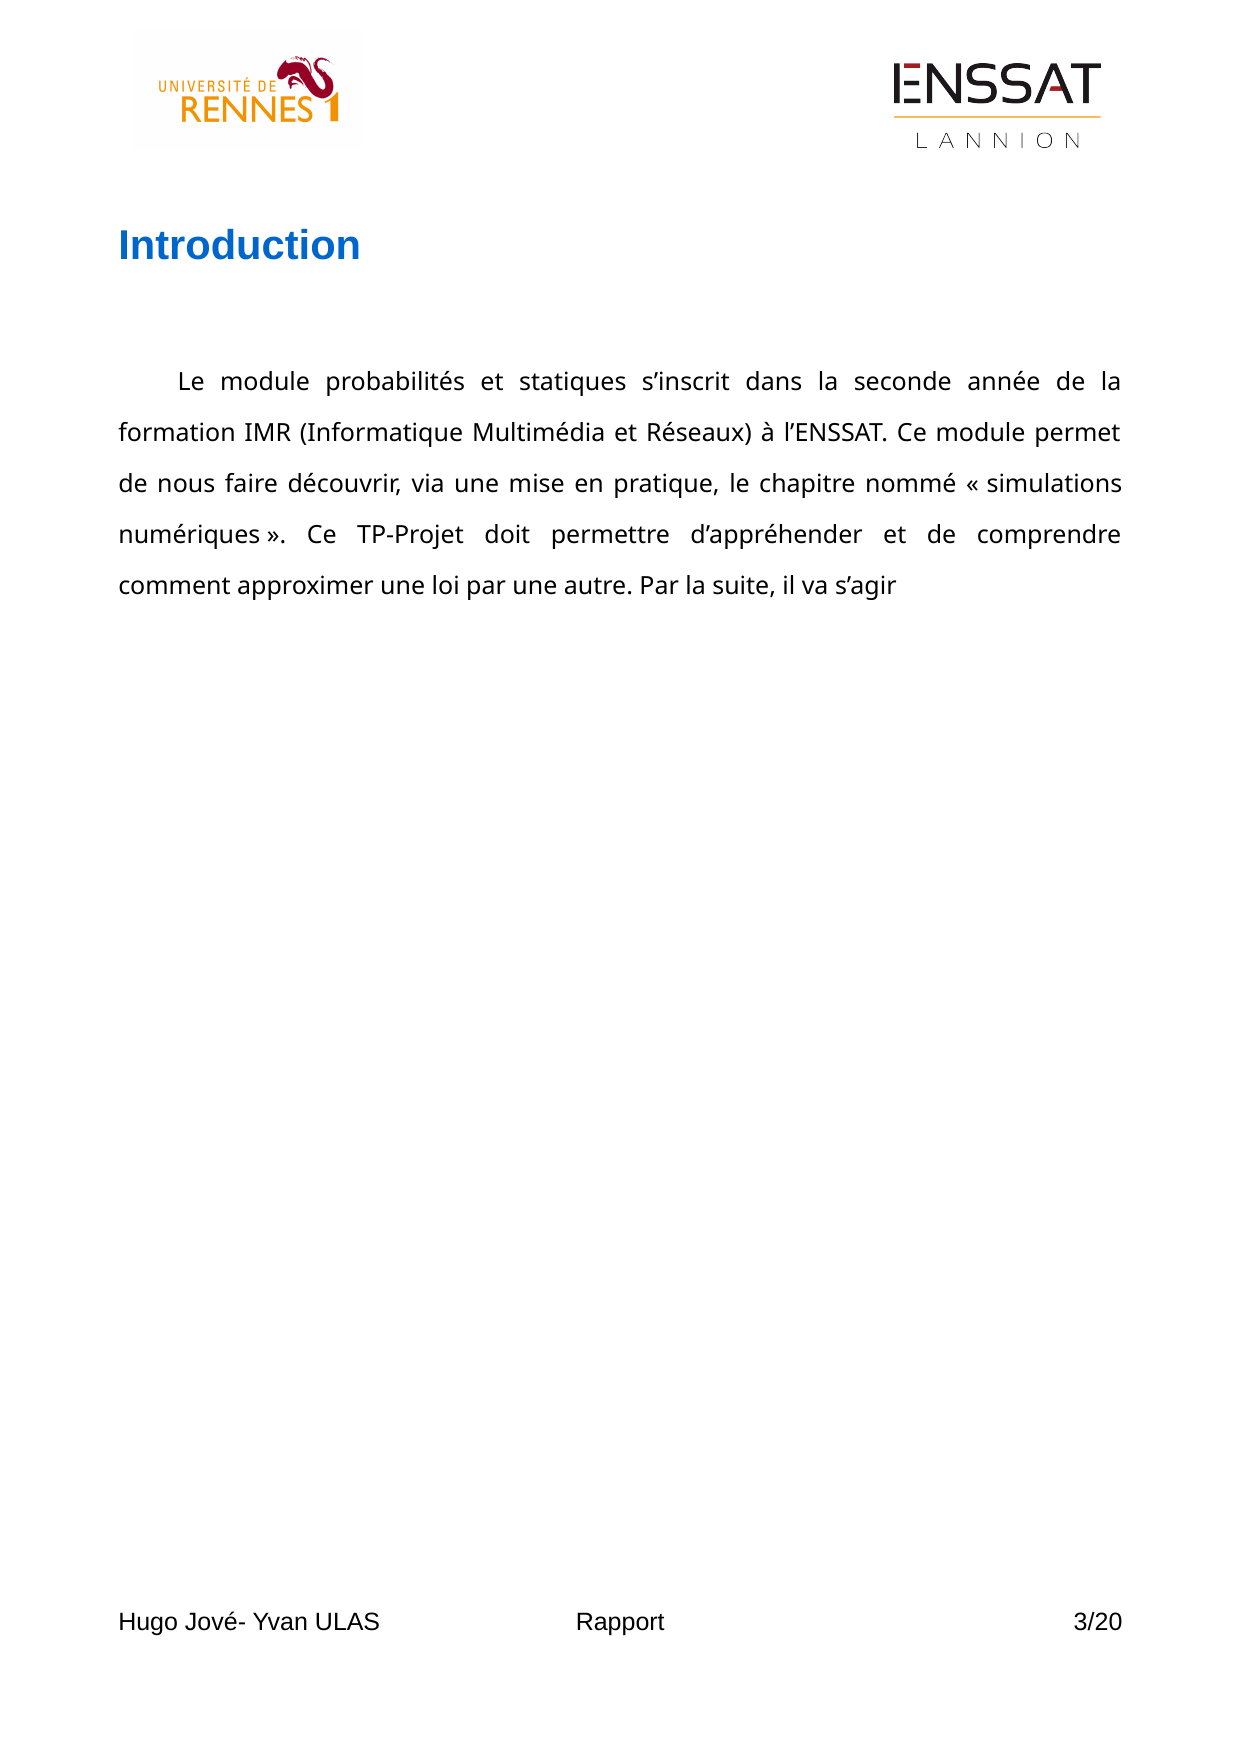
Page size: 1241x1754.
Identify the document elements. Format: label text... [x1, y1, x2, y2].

text Le module probabilités et statiques s’inscrit dans la seconde année de la formation IMR (Informatique Multimédia et Réseaux) à l’ENSSAT. Ce module permet de nous faire découvrir, via une mise en pratique, le chapitre nommé « simulations numériques ». Ce TP-Projet doit permettre d’appréhender et de comprendre comment approximer une loi par une autre. Par la suite, il va s’agir [118, 364, 1122, 602]
subtitle Introduction [118, 221, 1122, 268]
picture [133, 29, 363, 148]
picture [894, 63, 1101, 148]
